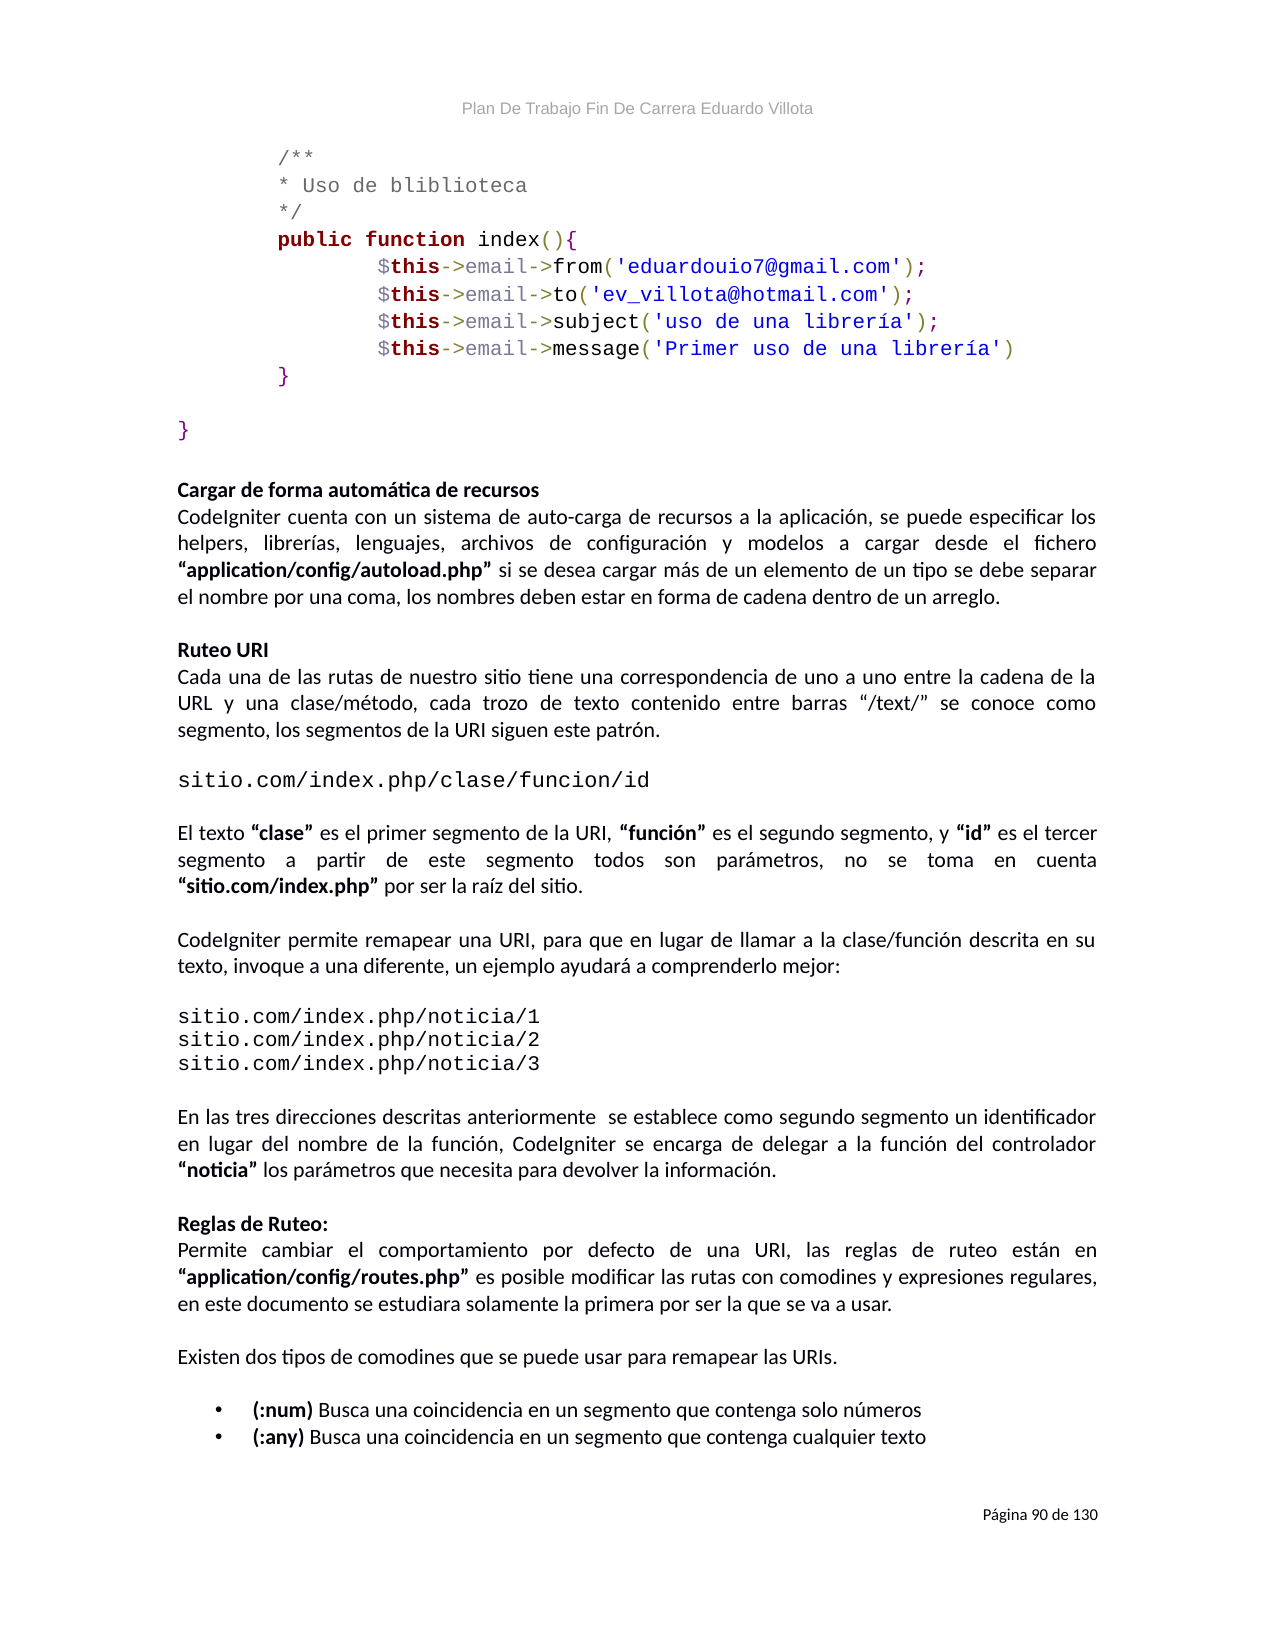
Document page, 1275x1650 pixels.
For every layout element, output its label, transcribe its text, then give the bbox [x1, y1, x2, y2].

text Cargar de forma automática de recursos [177, 476, 1098, 503]
text sitio.com/index.php/noticia/1 [177, 1006, 1098, 1029]
text Reglas de Ruteo: [177, 1210, 1098, 1237]
text Cada una de las rutas de nuestro sitio tiene una correspondencia de uno a uno entre la cadena de la URL y una clase/método, cada trozo de texto contenido entre barras “/text/” se conoce como segmento, los segmentos de la URI siguen este patrón. [177, 663, 1098, 743]
text CodeIgniter permite remapear una URI, para que en lugar de llamar a la clase/función descrita en su texto, invoque a una diferente, un ejemplo ayudará a comprenderlo mejor: [177, 926, 1098, 979]
text /** [177, 148, 1098, 171]
text $this->email->from('eduardouio7@gmail.com'); [177, 256, 1098, 280]
text * Uso de bliblioteca [177, 175, 1098, 198]
text CodeIgniter cuenta con un sistema de auto-carga de recursos a la aplicación, se puede especificar los helpers, librerías, lenguajes, archivos de configuración y modelos a cargar desde el fichero “application/config/autoload.php” si se desea cargar más de un elemento de un tipo se debe separar el nombre por una coma, los nombres deben estar en forma de cadena dentro de un arreglo. [177, 503, 1098, 609]
text El texto “clase” es el primer segmento de la URI, “función” es el segundo segmento, y “id” es el tercer segmento a partir de este segmento todos son parámetros, no se toma en cuenta “sitio.com/index.php” por ser la raíz del sitio. [177, 819, 1098, 899]
text Ruteo URI [177, 636, 1098, 663]
text sitio.com/index.php/noticia/2 [177, 1029, 1098, 1053]
text Permite cambiar el comportamiento por defecto de una URI, las reglas de ruteo están en “application/config/routes.php” es posible modificar las rutas con comodines y expresiones regulares, en este documento se estudiara solamente la primera por ser la que se va a usar. [177, 1237, 1098, 1317]
text } [177, 419, 1098, 443]
text $this->email->message('Primer uso de una librería') [177, 338, 1098, 362]
text En las tres direcciones descritas anteriormente se establece como segundo segmento un identificador en lugar del nombre de la función, CodeIgniter se encarga de delegar a la función del controlador “noticia” los parámetros que necesita para devolver la información. [177, 1103, 1098, 1183]
text Existen dos tipos de comodines que se puede usar para remapear las URIs. [177, 1343, 1098, 1370]
text */ [177, 202, 1098, 226]
text $this->email->subject('uso de una librería'); [177, 311, 1098, 334]
text sitio.com/index.php/clase/funcion/id [177, 769, 1098, 794]
text public function index(){ [177, 229, 1098, 253]
text sitio.com/index.php/noticia/3 [177, 1053, 1098, 1077]
text $this->email->to('ev_villota@hotmail.com'); [177, 283, 1098, 307]
text } [177, 365, 1098, 389]
list (:num) Busca una coincidencia en un segmento que contenga solo números [215, 1397, 1098, 1423]
list (:any) Busca una coincidencia en un segmento que contenga cualquier texto [215, 1423, 1098, 1450]
